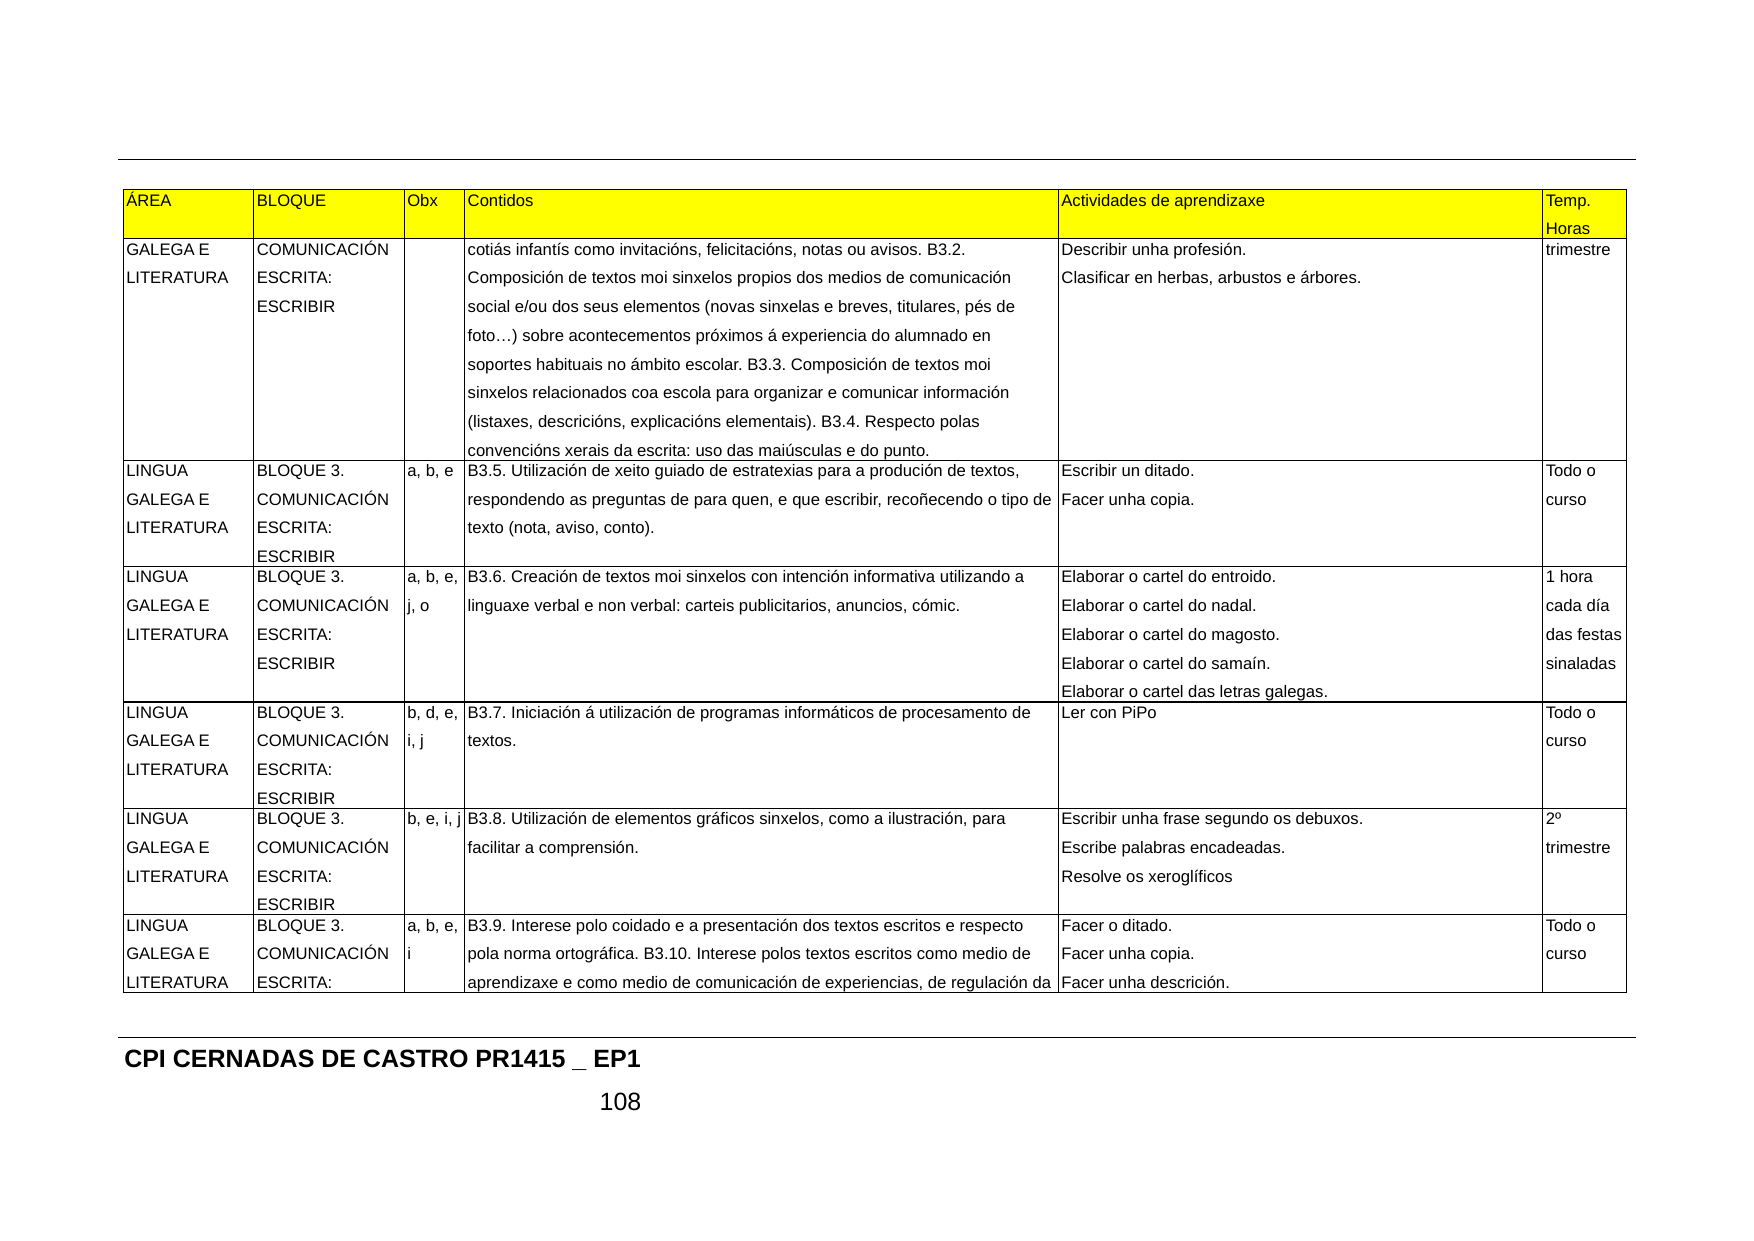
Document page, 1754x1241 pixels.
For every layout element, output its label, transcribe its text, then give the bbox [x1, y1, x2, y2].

table_cell trimestre [1543, 239, 1626, 460]
table_cell GALEGA E LITERATURA [124, 239, 253, 460]
table_header Temp. Horas [1543, 190, 1626, 238]
table_cell [405, 239, 464, 460]
table_cell BLOQUE 3. COMUNICACIÓN ESCRITA: [254, 915, 404, 992]
table_cell B3.8. Utilización de elementos gráficos sinxelos, como a ilustración, para facilitar a comprensión. [465, 809, 1058, 914]
table_cell 2º trimestre [1543, 809, 1626, 914]
table_cell Todo o curso [1543, 461, 1626, 566]
table_cell Todo o curso [1543, 703, 1626, 808]
table_cell Todo o curso [1543, 915, 1626, 992]
table_header ÁREA [124, 190, 253, 238]
table_cell b, d, e, i, j [405, 703, 464, 808]
table_cell BLOQUE 3. COMUNICACIÓN ESCRITA: ESCRIBIR [254, 809, 404, 914]
table_cell BLOQUE 3. COMUNICACIÓN ESCRITA: ESCRIBIR [254, 567, 404, 701]
table_cell b, e, i, j [405, 809, 464, 914]
table_cell Escribir un ditado. Facer unha copia. [1059, 461, 1542, 566]
table_cell B3.9. Interese polo coidado e a presentación dos textos escritos e respecto pola norma ortográfica. B3.10. Interese polos textos escritos como medio de aprendizaxe e como medio de comunicación de experiencias, de regulación da [465, 915, 1058, 992]
table_cell LINGUA GALEGA E LITERATURA [124, 703, 253, 808]
table_cell Elaborar o cartel do entroido. Elaborar o cartel do nadal. Elaborar o cartel do magosto. Elaborar o cartel do samaín. Elaborar o cartel das letras galegas. [1059, 567, 1542, 701]
table_cell BLOQUE 3. COMUNICACIÓN ESCRITA: ESCRIBIR [254, 461, 404, 566]
table_cell COMUNICACIÓN ESCRITA: ESCRIBIR [254, 239, 404, 460]
table_cell cotiás infantís como invitacións, felicitacións, notas ou avisos. B3.2. Composición de textos moi sinxelos propios dos medios de comunicación social e/ou dos seus elementos (novas sinxelas e breves, titulares, pés de foto…) sobre acontecementos próximos á experiencia do alumnado en soportes habituais no ámbito escolar. B3.3. Composición de textos moi sinxelos relacionados coa escola para organizar e comunicar información (listaxes, descricións, explicacións elementais). B3.4. Respecto polas convencións xerais da escrita: uso das maiúsculas e do punto. [465, 239, 1058, 460]
table_header Obx [405, 190, 464, 238]
table_cell a, b, e, i [405, 915, 464, 992]
table_header Actividades de aprendizaxe [1059, 190, 1542, 238]
table_cell LINGUA GALEGA E LITERATURA [124, 915, 253, 992]
table_cell a, b, e, j, o [405, 567, 464, 701]
table_cell Escribir unha frase segundo os debuxos. Escribe palabras encadeadas. Resolve os xeroglíficos [1059, 809, 1542, 914]
table_header Contidos [465, 190, 1058, 238]
table_cell LINGUA GALEGA E LITERATURA [124, 461, 253, 566]
table_cell B3.5. Utilización de xeito guiado de estratexias para a produción de textos, respondendo as preguntas de para quen, e que escribir, recoñecendo o tipo de texto (nota, aviso, conto). [465, 461, 1058, 566]
table_cell BLOQUE 3. COMUNICACIÓN ESCRITA: ESCRIBIR [254, 703, 404, 808]
table_cell Facer o ditado. Facer unha copia. Facer unha descrición. [1059, 915, 1542, 992]
table_cell Ler con PiPo [1059, 703, 1542, 808]
table_cell a, b, e [405, 461, 464, 566]
table_cell 1 hora cada día das festas sinaladas [1543, 567, 1626, 701]
table_cell Describir unha profesión. Clasificar en herbas, arbustos e árbores. [1059, 239, 1542, 460]
table_cell LINGUA GALEGA E LITERATURA [124, 809, 253, 914]
table_header BLOQUE [254, 190, 404, 238]
table_cell B3.7. Iniciación á utilización de programas informáticos de procesamento de textos. [465, 703, 1058, 808]
table_cell B3.6. Creación de textos moi sinxelos con intención informativa utilizando a linguaxe verbal e non verbal: carteis publicitarios, anuncios, cómic. [465, 567, 1058, 701]
table_cell LINGUA GALEGA E LITERATURA [124, 567, 253, 701]
